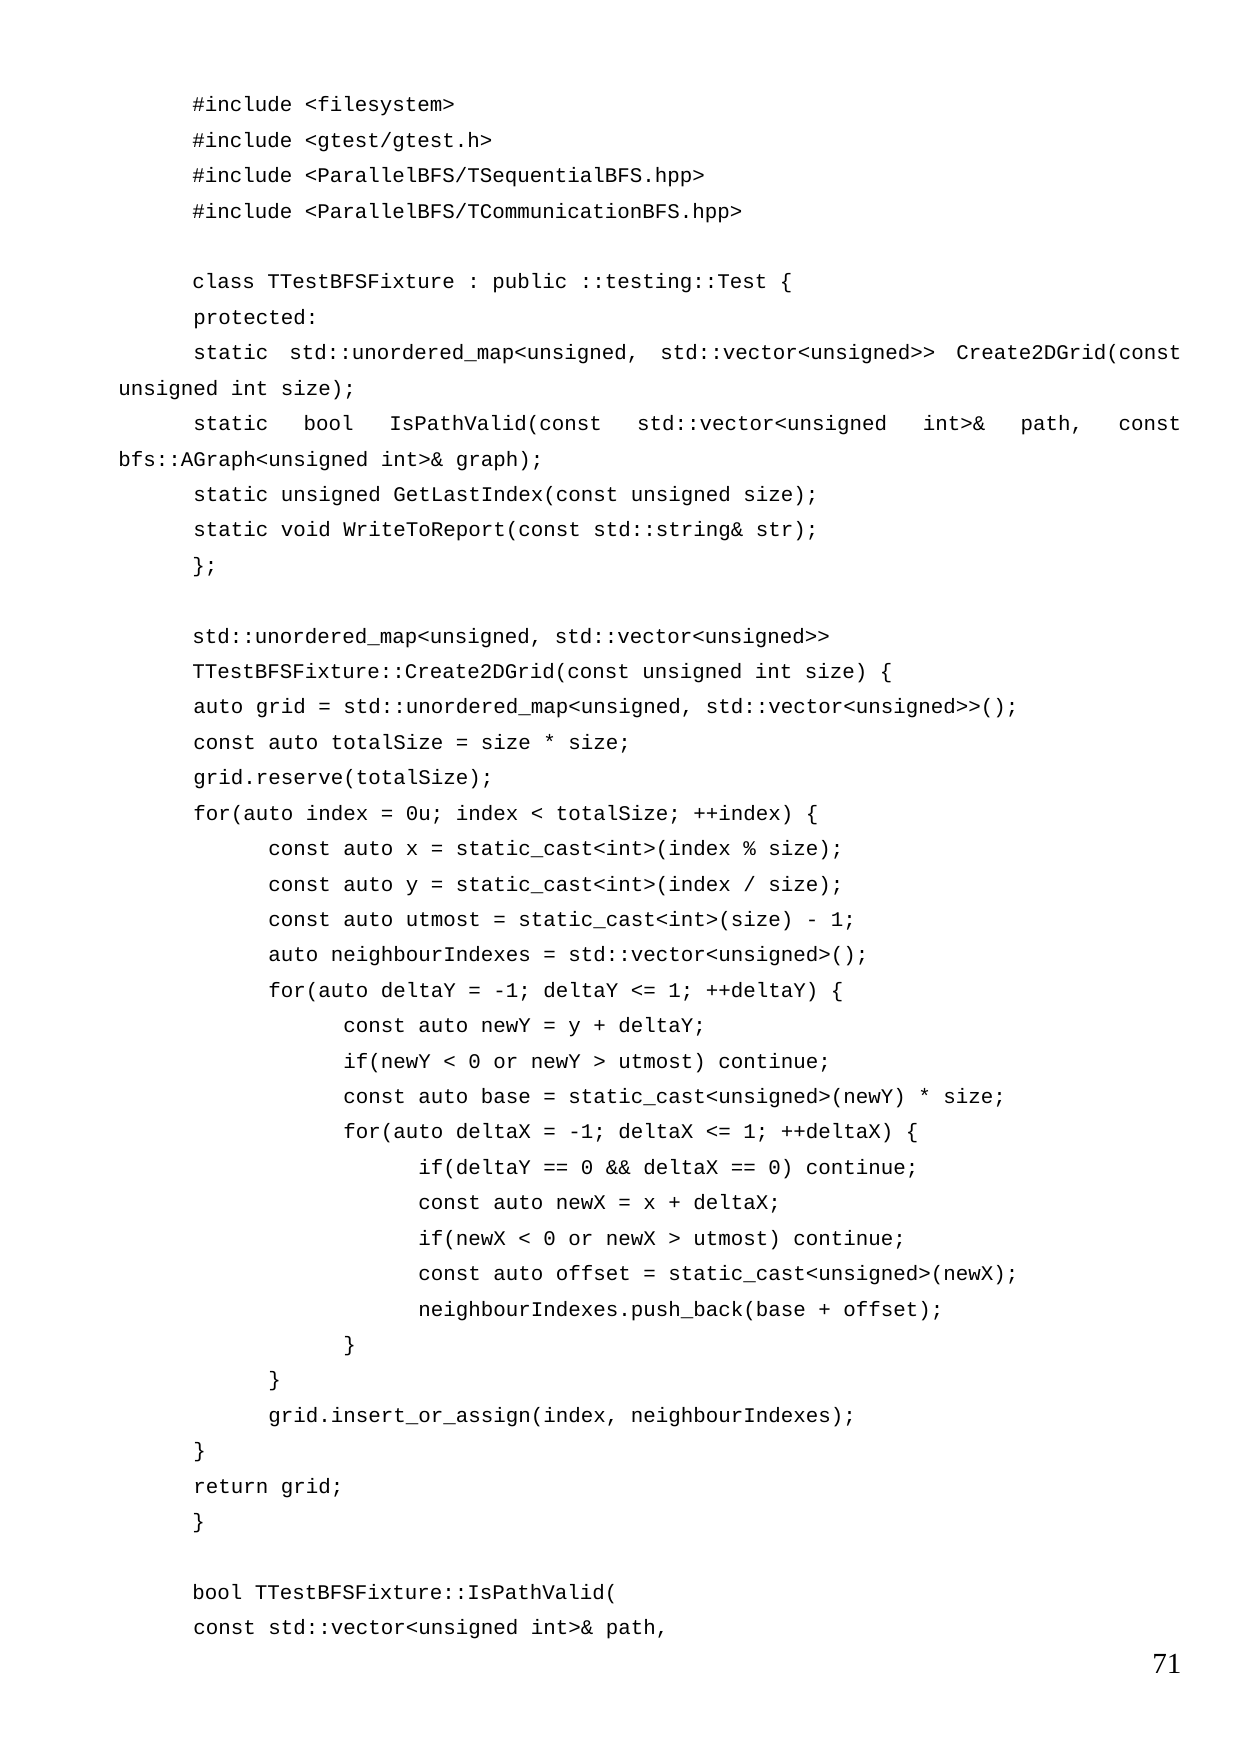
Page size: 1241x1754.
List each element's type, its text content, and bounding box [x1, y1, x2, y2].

text #include <ParallelBFS/TSequentialBFS.hpp> [118, 165, 1181, 189]
text if(deltaY == 0 && deltaX == 0) continue; [118, 1157, 1181, 1181]
text #include <gtest/gtest.h> [118, 130, 1181, 153]
text grid.insert_or_assign(index, neighbourIndexes); [118, 1405, 1181, 1428]
text const auto offset = static_cast<unsigned>(newX); [118, 1263, 1181, 1287]
text const auto base = static_cast<unsigned>(newY) * size; [118, 1086, 1181, 1110]
text } [118, 1334, 1181, 1358]
text static bool IsPathValid(const std::vector<unsigned int>& path, const bfs::AGraph<unsigned int>& graph); [118, 413, 1181, 472]
text grid.reserve(totalSize); [118, 767, 1181, 791]
text const auto utmost = static_cast<int>(size) - 1; [118, 909, 1181, 933]
text static std::unordered_map<unsigned, std::vector<unsigned>> Create2DGrid(const unsigned int size); [118, 342, 1181, 401]
text TTestBFSFixture::Create2DGrid(const unsigned int size) { [118, 661, 1181, 685]
text }; [118, 555, 1181, 578]
text const auto newX = x + deltaX; [118, 1192, 1181, 1216]
text const auto totalSize = size * size; [118, 732, 1181, 756]
text return grid; [118, 1476, 1181, 1499]
text } [118, 1511, 1181, 1535]
text static unsigned GetLastIndex(const unsigned size); [118, 484, 1181, 508]
text for(auto deltaX = -1; deltaX <= 1; ++deltaX) { [118, 1122, 1181, 1145]
text class TTestBFSFixture : public ::testing::Test { [118, 272, 1181, 295]
text for(auto index = 0u; index < totalSize; ++index) { [118, 803, 1181, 826]
text static void WriteToReport(const std::string& str); [118, 519, 1181, 543]
text } [118, 1440, 1181, 1464]
text protected: [118, 307, 1181, 331]
text neighbourIndexes.push_back(base + offset); [118, 1299, 1181, 1322]
text } [118, 1369, 1181, 1393]
text if(newY < 0 or newY > utmost) continue; [118, 1051, 1181, 1074]
text #include <ParallelBFS/TCommunicationBFS.hpp> [118, 201, 1181, 224]
text auto grid = std::unordered_map<unsigned, std::vector<unsigned>>(); [118, 697, 1181, 720]
text bool TTestBFSFixture::IsPathValid( [118, 1582, 1181, 1606]
text const auto newY = y + deltaY; [118, 1015, 1181, 1039]
text auto neighbourIndexes = std::vector<unsigned>(); [118, 944, 1181, 968]
text #include <filesystem> [118, 94, 1181, 118]
text std::unordered_map<unsigned, std::vector<unsigned>> [118, 626, 1181, 649]
text const auto y = static_cast<int>(index / size); [118, 874, 1181, 897]
text const std::vector<unsigned int>& path, [118, 1617, 1181, 1641]
text const auto x = static_cast<int>(index % size); [118, 838, 1181, 862]
text if(newX < 0 or newX > utmost) continue; [118, 1228, 1181, 1251]
text for(auto deltaY = -1; deltaY <= 1; ++deltaY) { [118, 980, 1181, 1003]
